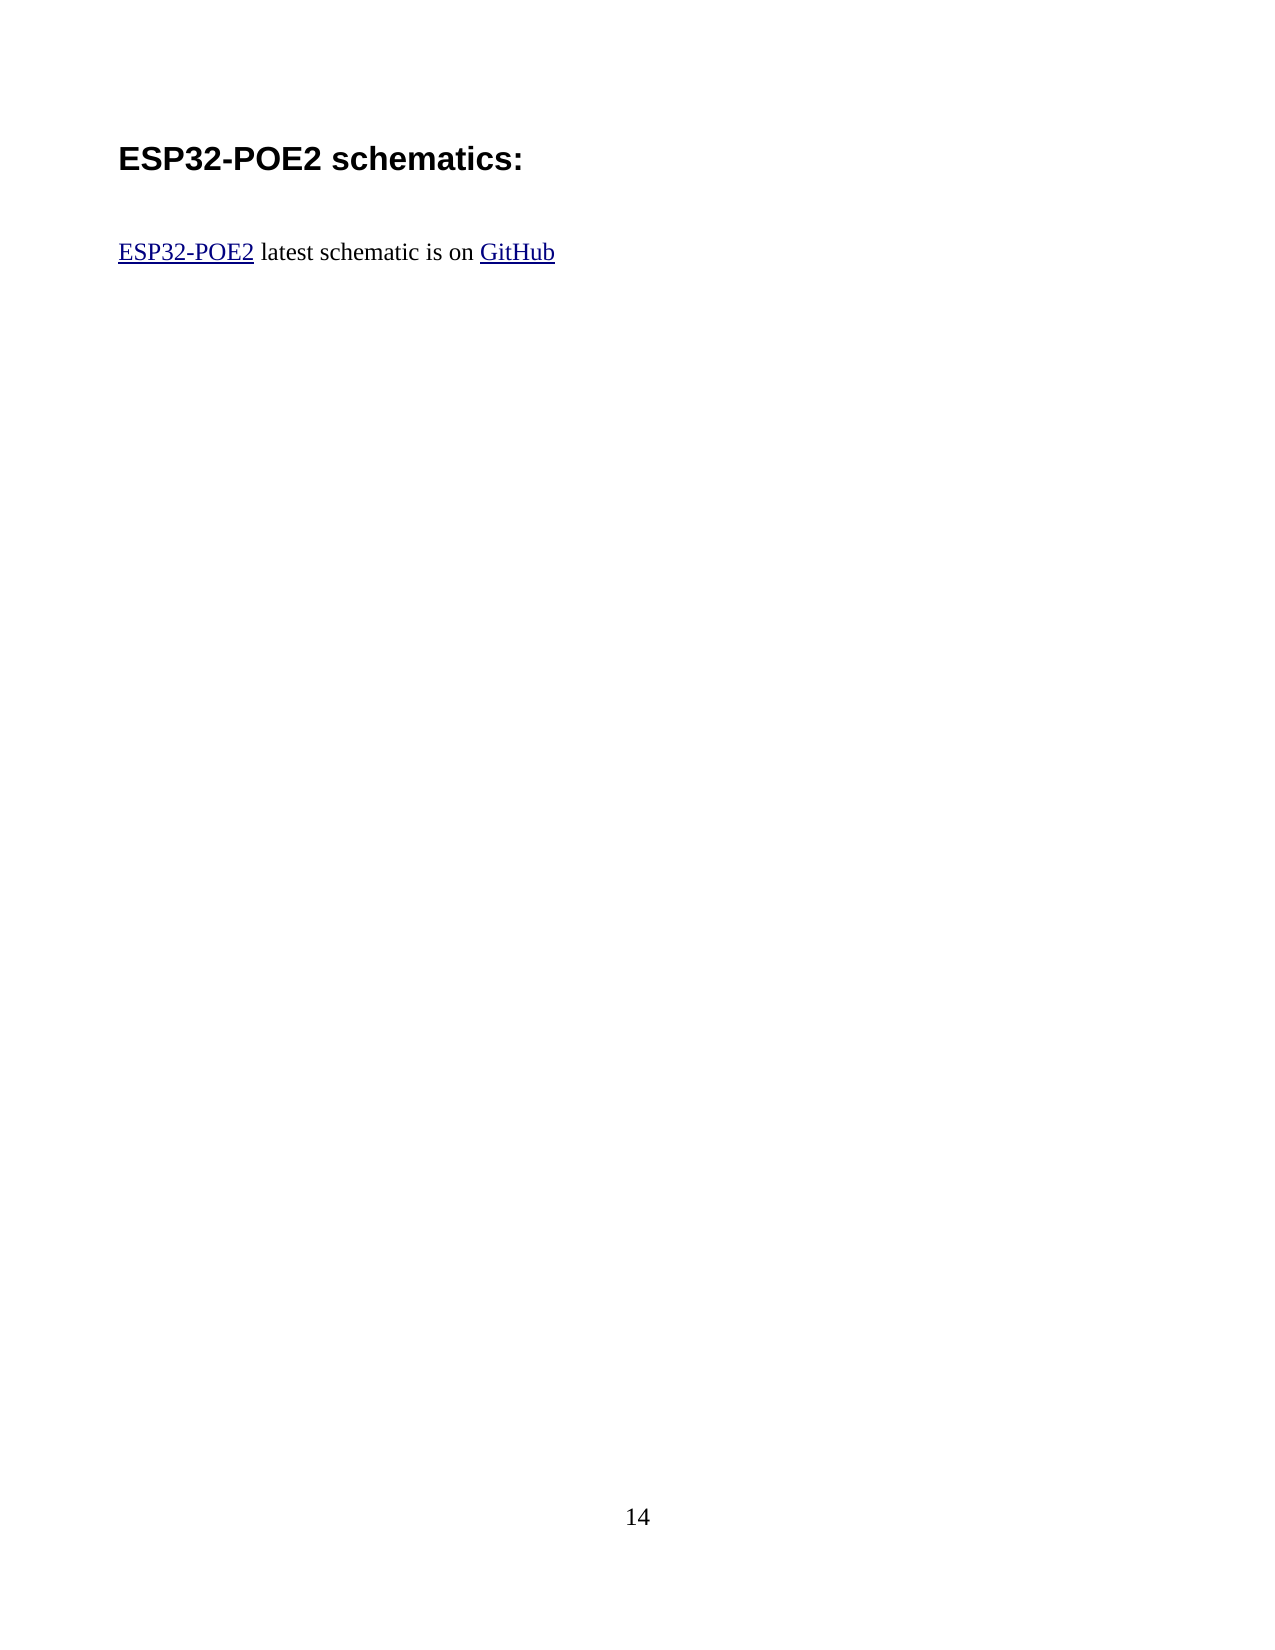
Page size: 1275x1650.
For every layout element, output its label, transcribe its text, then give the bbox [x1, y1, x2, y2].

text ESP32-POE2 latest schematic is on GitHub [118, 237, 1157, 266]
subtitle ESP32-POE2 schematics: [118, 139, 1157, 177]
